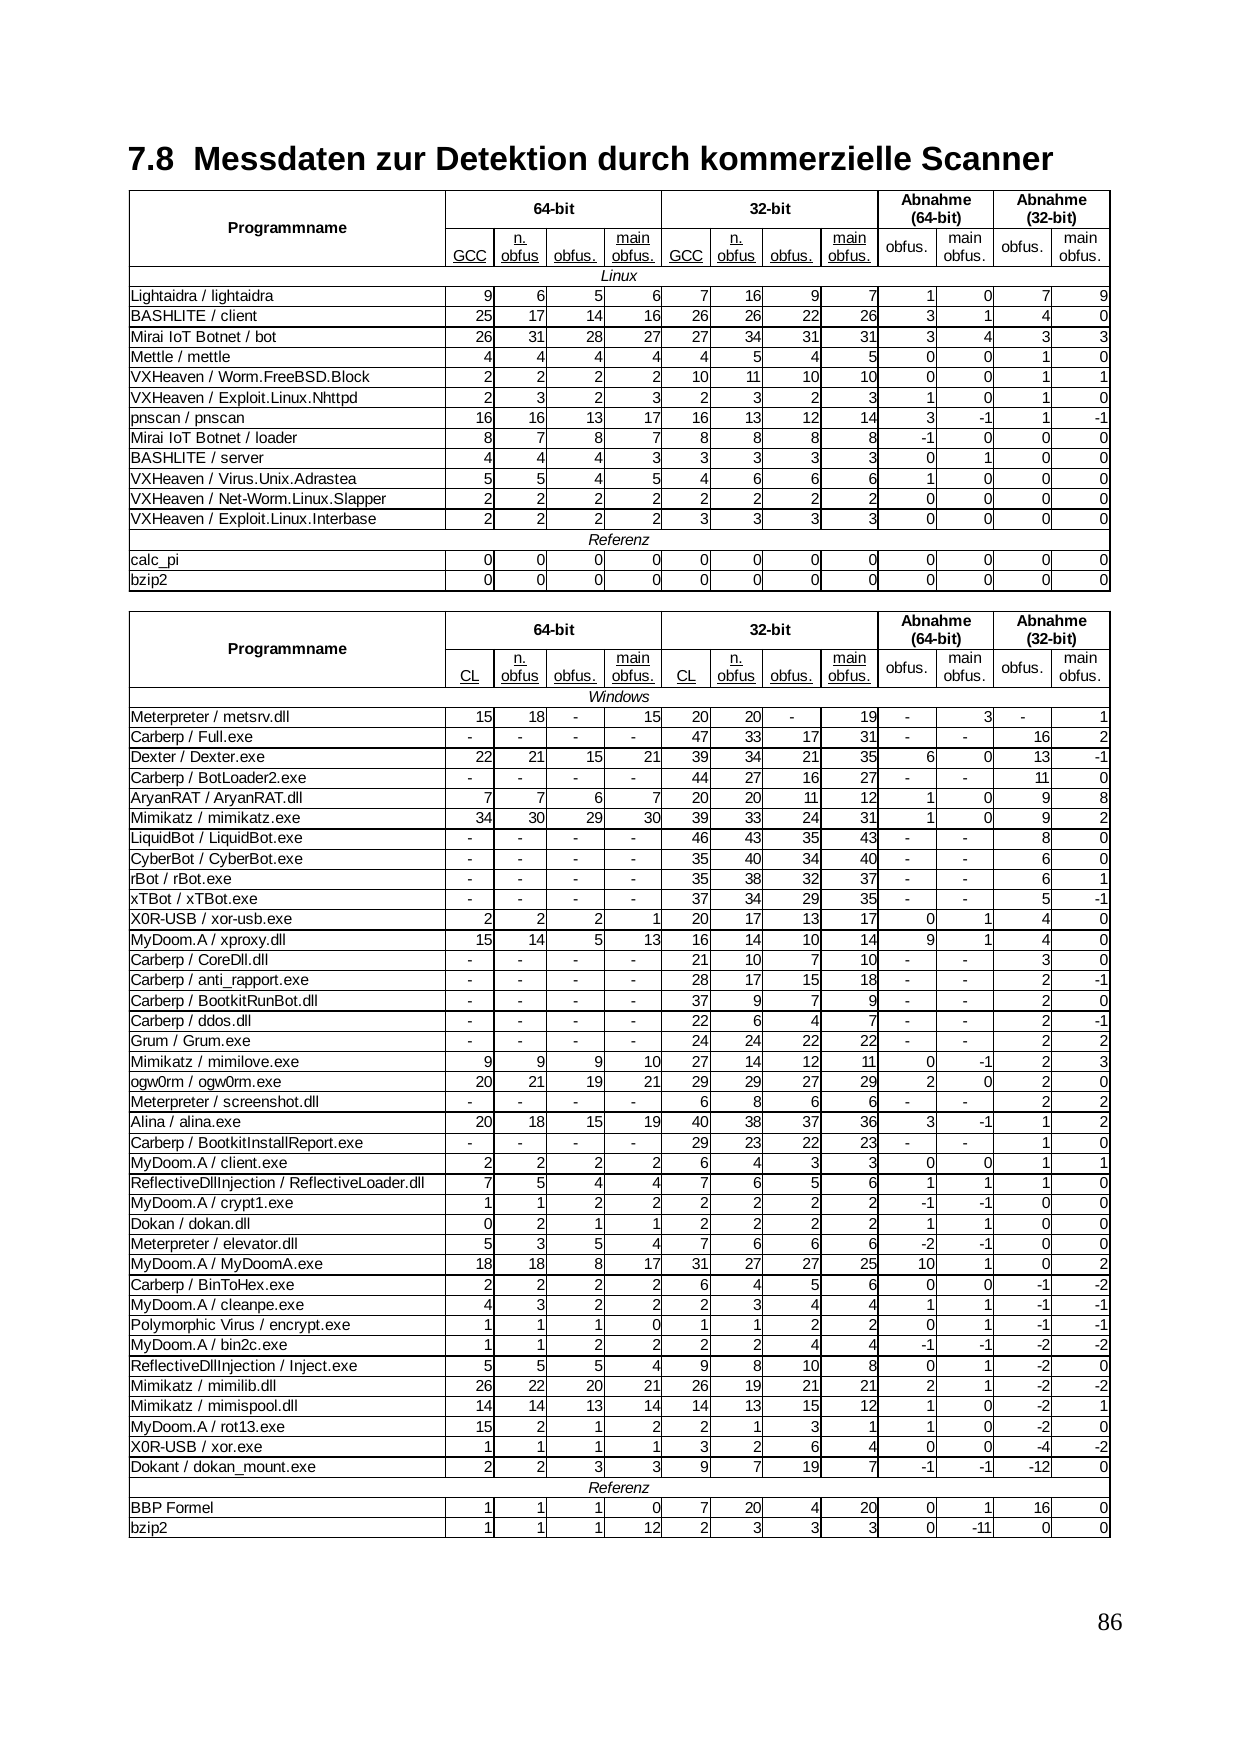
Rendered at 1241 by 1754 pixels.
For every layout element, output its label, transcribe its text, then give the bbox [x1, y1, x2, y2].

subtitle Messdaten zur Detektion durch kommerzielle Scanner [118, 139, 1122, 178]
